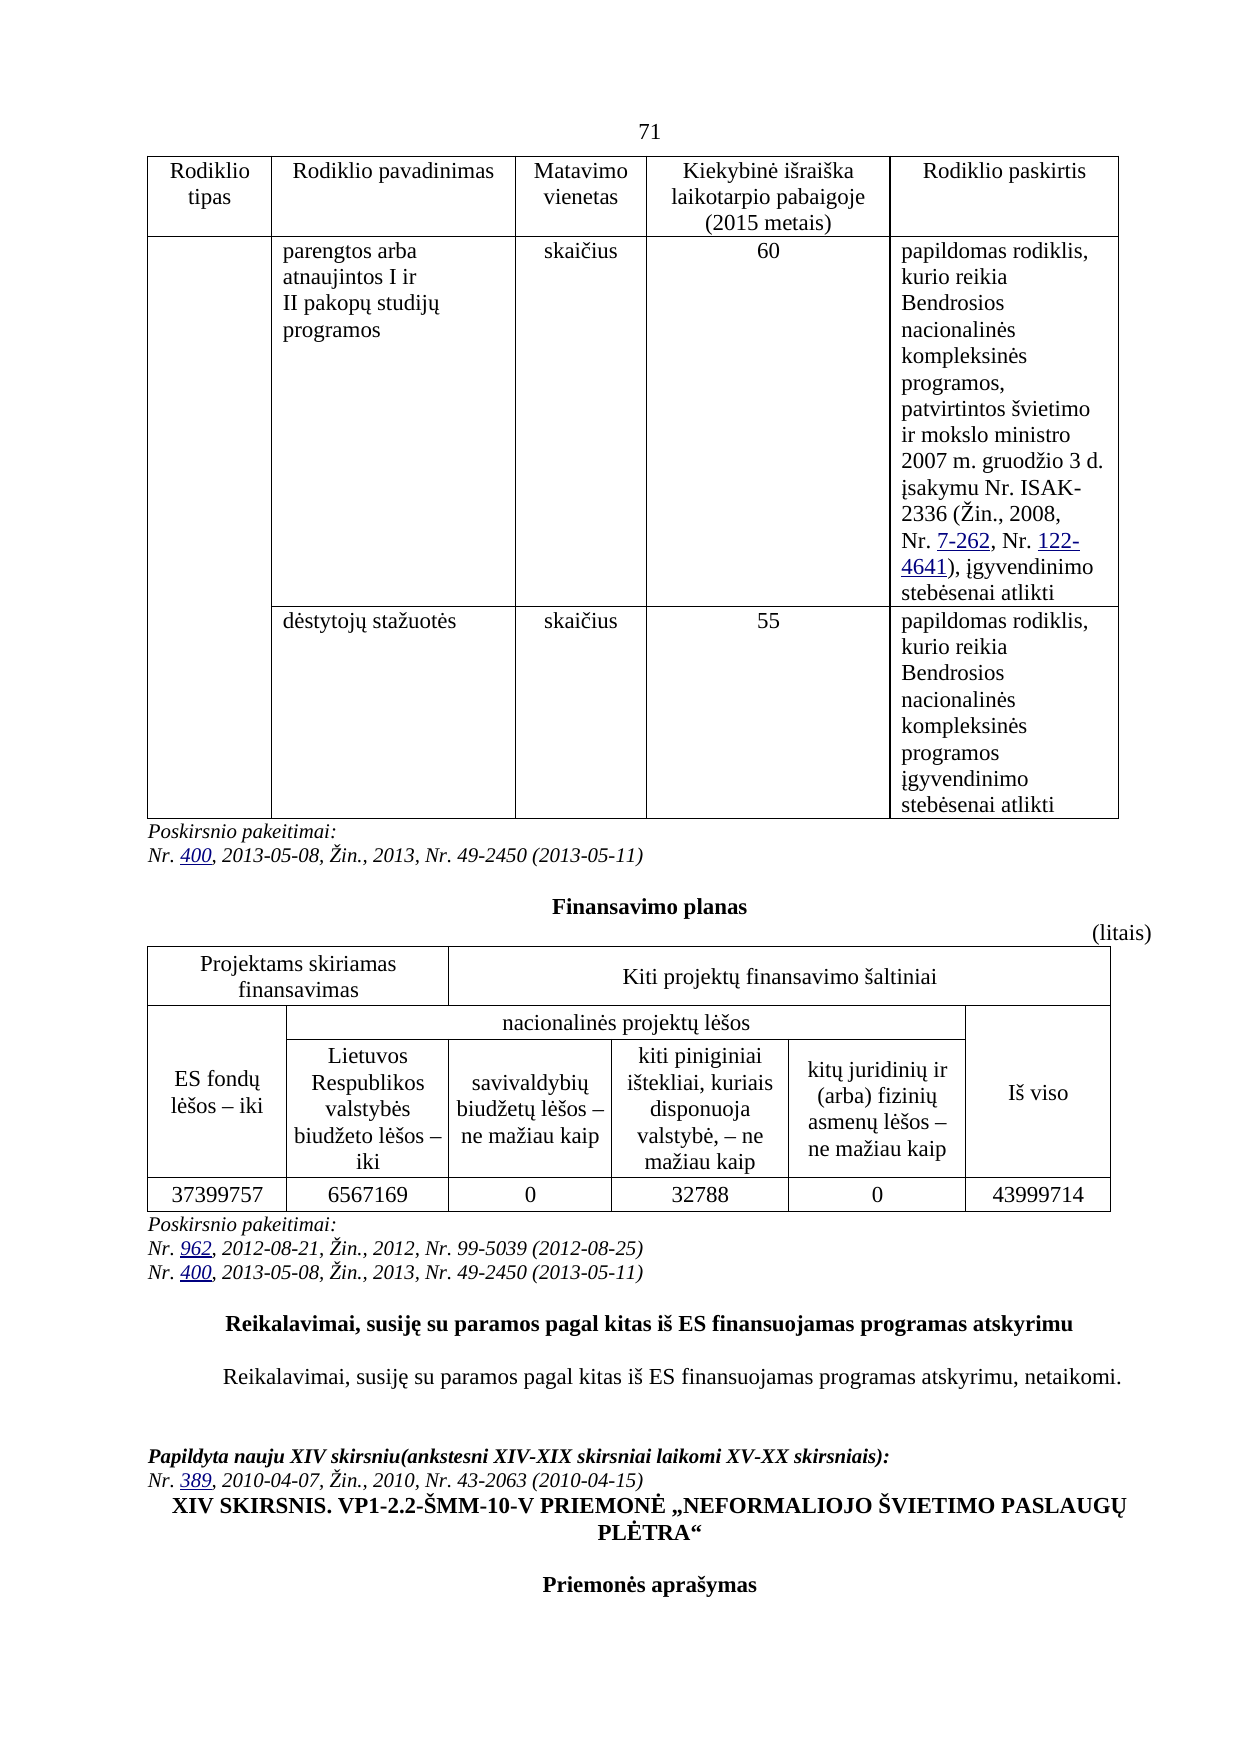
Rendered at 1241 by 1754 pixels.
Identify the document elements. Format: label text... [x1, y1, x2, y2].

table_header Kiekybinė išraiška laikotarpio pabaigoje (2015 metais) [647, 157, 889, 236]
table_cell skaičius [516, 607, 646, 818]
table_cell Lietuvos Respublikos valstybės biudžeto lėšos – iki [287, 1040, 448, 1177]
table_cell parengtos arba atnaujintos I ir II pakopų studijų programos [272, 237, 515, 606]
table_cell 43999714 [966, 1178, 1110, 1211]
table_cell [148, 237, 271, 818]
table_header Rodiklio pavadinimas [272, 157, 515, 236]
table_cell skaičius [516, 237, 646, 606]
text Nr. 962, 2012-08-21, Žin., 2012, Nr. 99-5039 (2012-08-25) [148, 1236, 1152, 1260]
table_cell papildomas rodiklis, kurio reikia Bendrosios nacionalinės kompleksinės programos įgyvendinimo stebėsenai atlikti [891, 607, 1118, 818]
table_cell 6567169 [287, 1178, 448, 1211]
table_cell savivaldybių biudžetų lėšos – ne mažiau kaip [449, 1040, 611, 1177]
text Finansavimo planas [148, 893, 1152, 919]
table_cell nacionalinės projektų lėšos [287, 1006, 965, 1039]
table_header Rodiklio tipas [148, 157, 271, 236]
table_header Kiti projektų finansavimo šaltiniai [449, 947, 1110, 1005]
table_cell kiti piniginiai ištekliai, kuriais disponuoja valstybė, – ne mažiau kaip [612, 1040, 788, 1177]
text Nr. 400, 2013-05-08, Žin., 2013, Nr. 49-2450 (2013-05-11) [148, 843, 1152, 867]
text Nr. 389, 2010-04-07, Žin., 2010, Nr. 43-2063 (2010-04-15) [148, 1468, 1152, 1492]
table_cell 0 [449, 1178, 611, 1211]
table_header Rodiklio paskirtis [891, 157, 1118, 236]
text Papildyta nauju XIV skirsniu(ankstesni XIV-XIX skirsniai laikomi XV-XX skirsniais): [148, 1444, 1152, 1468]
table_cell kitų juridinių ir (arba) fizinių asmenų lėšos – ne mažiau kaip [789, 1040, 965, 1177]
text Nr. 400, 2013-05-08, Žin., 2013, Nr. 49-2450 (2013-05-11) [148, 1260, 1152, 1284]
table_cell 37399757 [148, 1178, 286, 1211]
text (litais) [148, 919, 1152, 946]
table_header Projektams skiriamas finansavimas [148, 947, 448, 1005]
table_cell 60 [647, 237, 889, 606]
table_cell Iš viso [966, 1006, 1110, 1177]
table_cell 55 [647, 607, 889, 818]
table_cell papildomas rodiklis, kurio reikia Bendrosios nacionalinės kompleksinės programos, patvirtintos švietimo ir mokslo ministro 2007 m. gruodžio 3 d. įsakymu Nr. ISAK-2336 (Žin., 2008, Nr. 7-262, Nr. 122-4641), įgyvendinimo stebėsenai atlikti [891, 237, 1118, 606]
text XIV SKIRSNIS. VP1-2.2-ŠMM-10-V PRIEMONĖ „NEFORMALIOJO ŠVIETIMO PASLAUGŲ PLĖTRA“ [148, 1492, 1152, 1545]
text Reikalavimai, susiję su paramos pagal kitas iš ES finansuojamas programas atskyrimu, netaikomi. [148, 1363, 1152, 1389]
text Priemonės aprašymas [148, 1571, 1152, 1598]
table_cell 0 [789, 1178, 965, 1211]
table_cell dėstytojų stažuotės [272, 607, 515, 818]
text Reikalavimai, susiję su paramos pagal kitas iš ES finansuojamas programas atskyrimu [148, 1310, 1152, 1336]
text Poskirsnio pakeitimai: [148, 819, 1152, 843]
table_cell ES fondų lėšos – iki [148, 1006, 286, 1177]
table_header Matavimo vienetas [516, 157, 646, 236]
table_cell 32788 [612, 1178, 788, 1211]
text Poskirsnio pakeitimai: [148, 1212, 1152, 1236]
